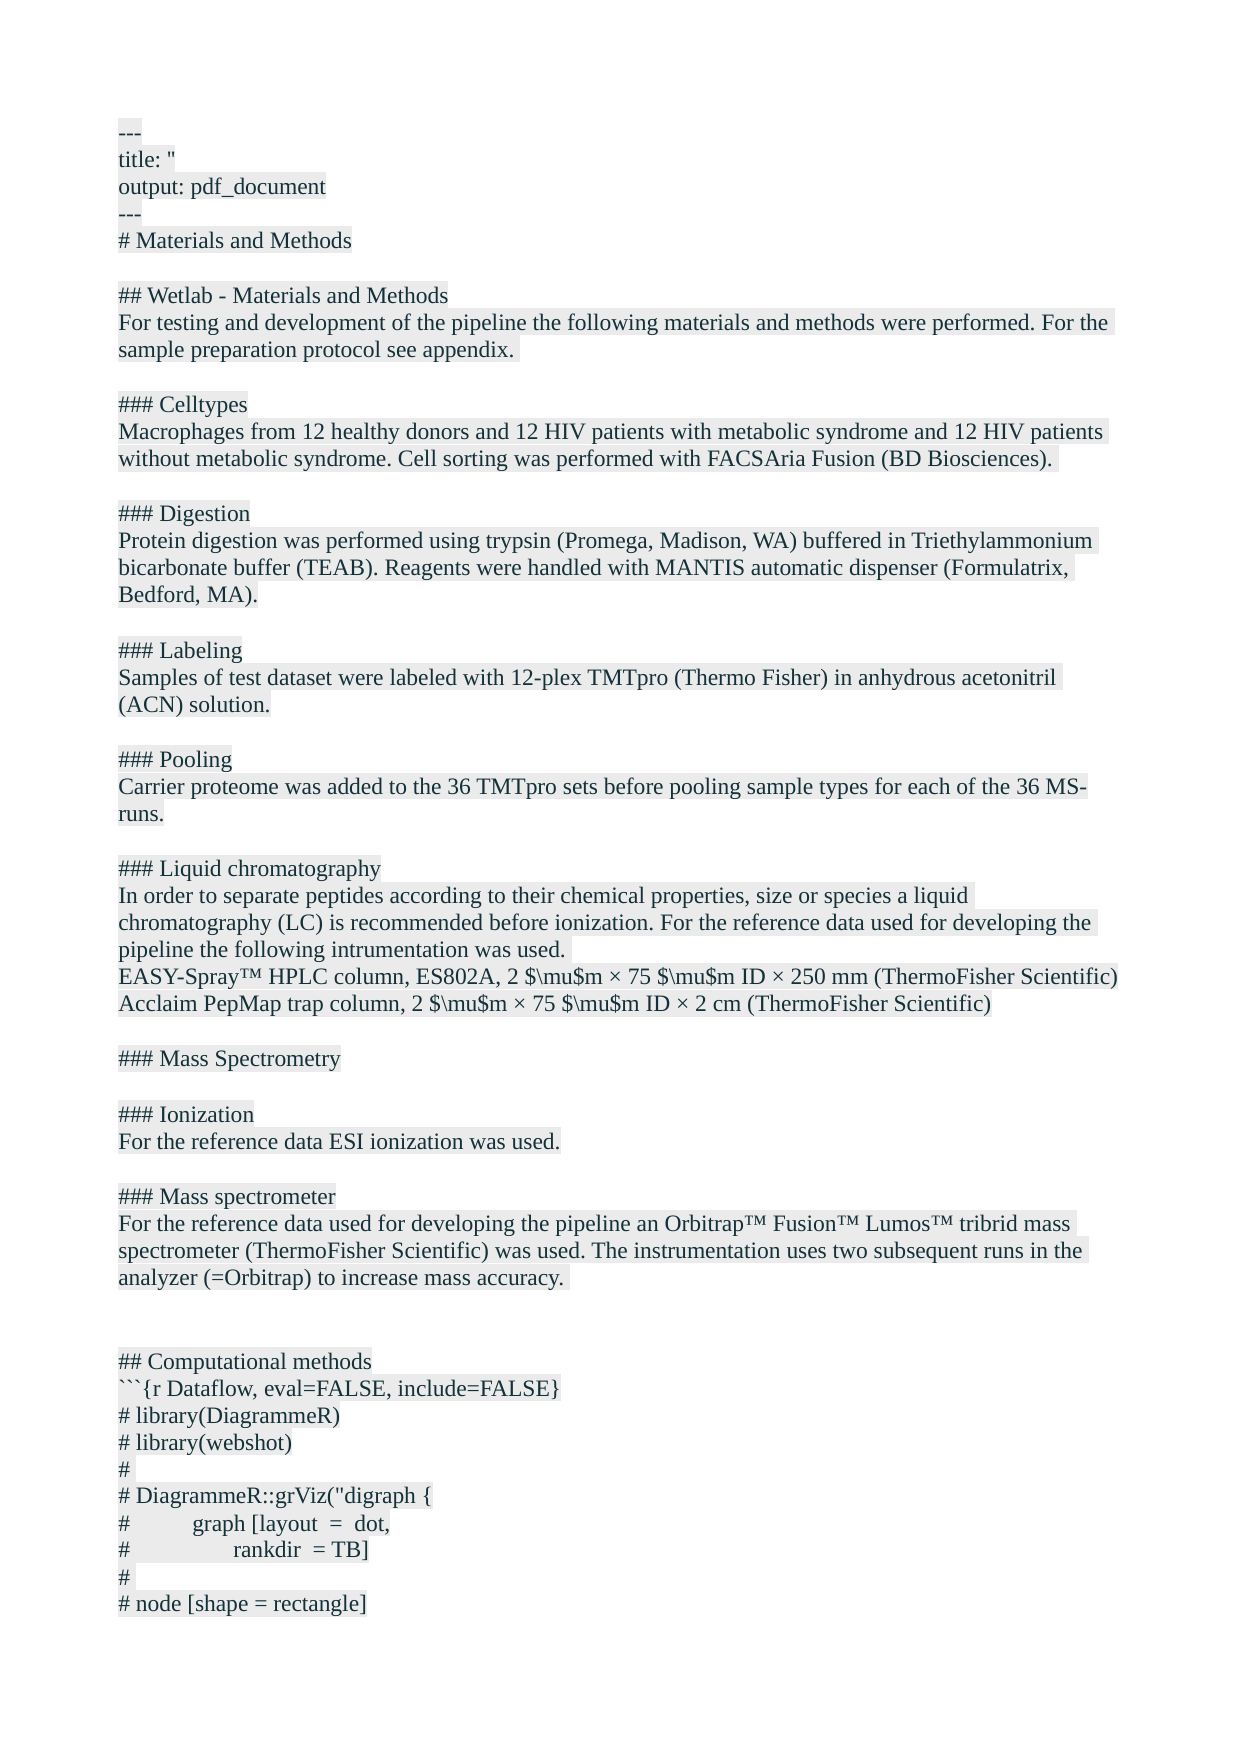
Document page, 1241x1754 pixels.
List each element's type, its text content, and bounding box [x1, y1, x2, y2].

text --- [118, 199, 1122, 226]
text # DiagrammeR::grViz("digraph { [118, 1482, 1122, 1509]
text --- [118, 118, 1122, 145]
text ## Computational methods [118, 1347, 1122, 1374]
text ### Mass Spectrometry [118, 1045, 1122, 1072]
text # graph [layout = dot, [118, 1509, 1122, 1536]
text # Materials and Methods [118, 226, 1122, 253]
text Protein digestion was performed using trypsin (Promega, Madison, WA) buffered in Triethylammonium bicarbonate buffer (TEAB). Reagents were handled with MANTIS automatic dispenser (Formulatrix, Bedford, MA). [118, 527, 1122, 608]
text title: '' [118, 145, 1122, 172]
text Macrophages from 12 healthy donors and 12 HIV patients with metabolic syndrome and 12 HIV patients without metabolic syndrome. Cell sorting was performed with FACSAria Fusion (BD Biosciences). [118, 418, 1122, 472]
text # [118, 1455, 1122, 1482]
text output: pdf_document [118, 172, 1122, 199]
text Carrier proteome was added to the 36 TMTpro sets before pooling sample types for each of the 36 MS-runs. [118, 772, 1122, 826]
text ## Wetlab - Materials and Methods [118, 281, 1122, 308]
text # library(webshot) [118, 1428, 1122, 1455]
text ```{r Dataflow, eval=FALSE, include=FALSE} [118, 1374, 1122, 1401]
text For testing and development of the pipeline the following materials and methods were performed. For the sample preparation protocol see appendix. [118, 308, 1122, 362]
text ### Labeling [118, 636, 1122, 663]
text For the reference data ESI ionization was used. [118, 1127, 1122, 1154]
text Samples of test dataset were labeled with 12-plex TMTpro (Thermo Fisher) in anhydrous acetonitril (ACN) solution. [118, 663, 1122, 717]
text ### Celltypes [118, 391, 1122, 418]
text ### Digestion [118, 500, 1122, 527]
text ### Ionization [118, 1100, 1122, 1127]
text ### Liquid chromatography [118, 855, 1122, 882]
text In order to separate peptides according to their chemical properties, size or species a liquid chromatography (LC) is recommended before ionization. For the reference data used for developing the pipeline the following intrumentation was used. [118, 882, 1122, 963]
text EASY-Spray™ HPLC column, ES802A, 2 $\mu$m × 75 $\mu$m ID × 250 mm (ThermoFisher Scientific) [118, 963, 1122, 989]
text ### Mass spectrometer [118, 1182, 1122, 1209]
text # node [shape = rectangle] [118, 1590, 1122, 1617]
text # library(DiagrammeR) [118, 1401, 1122, 1428]
text # rankdir = TB] [118, 1536, 1122, 1563]
text # [118, 1563, 1122, 1590]
text ### Pooling [118, 745, 1122, 772]
text For the reference data used for developing the pipeline an Orbitrap™ Fusion™ Lumos™ tribrid mass spectrometer (ThermoFisher Scientific) was used. The instrumentation uses two subsequent runs in the analyzer (=Orbitrap) to increase mass accuracy. [118, 1209, 1122, 1290]
text Acclaim PepMap trap column, 2 $\mu$m × 75 $\mu$m ID × 2 cm (ThermoFisher Scientific) [118, 989, 1122, 1017]
